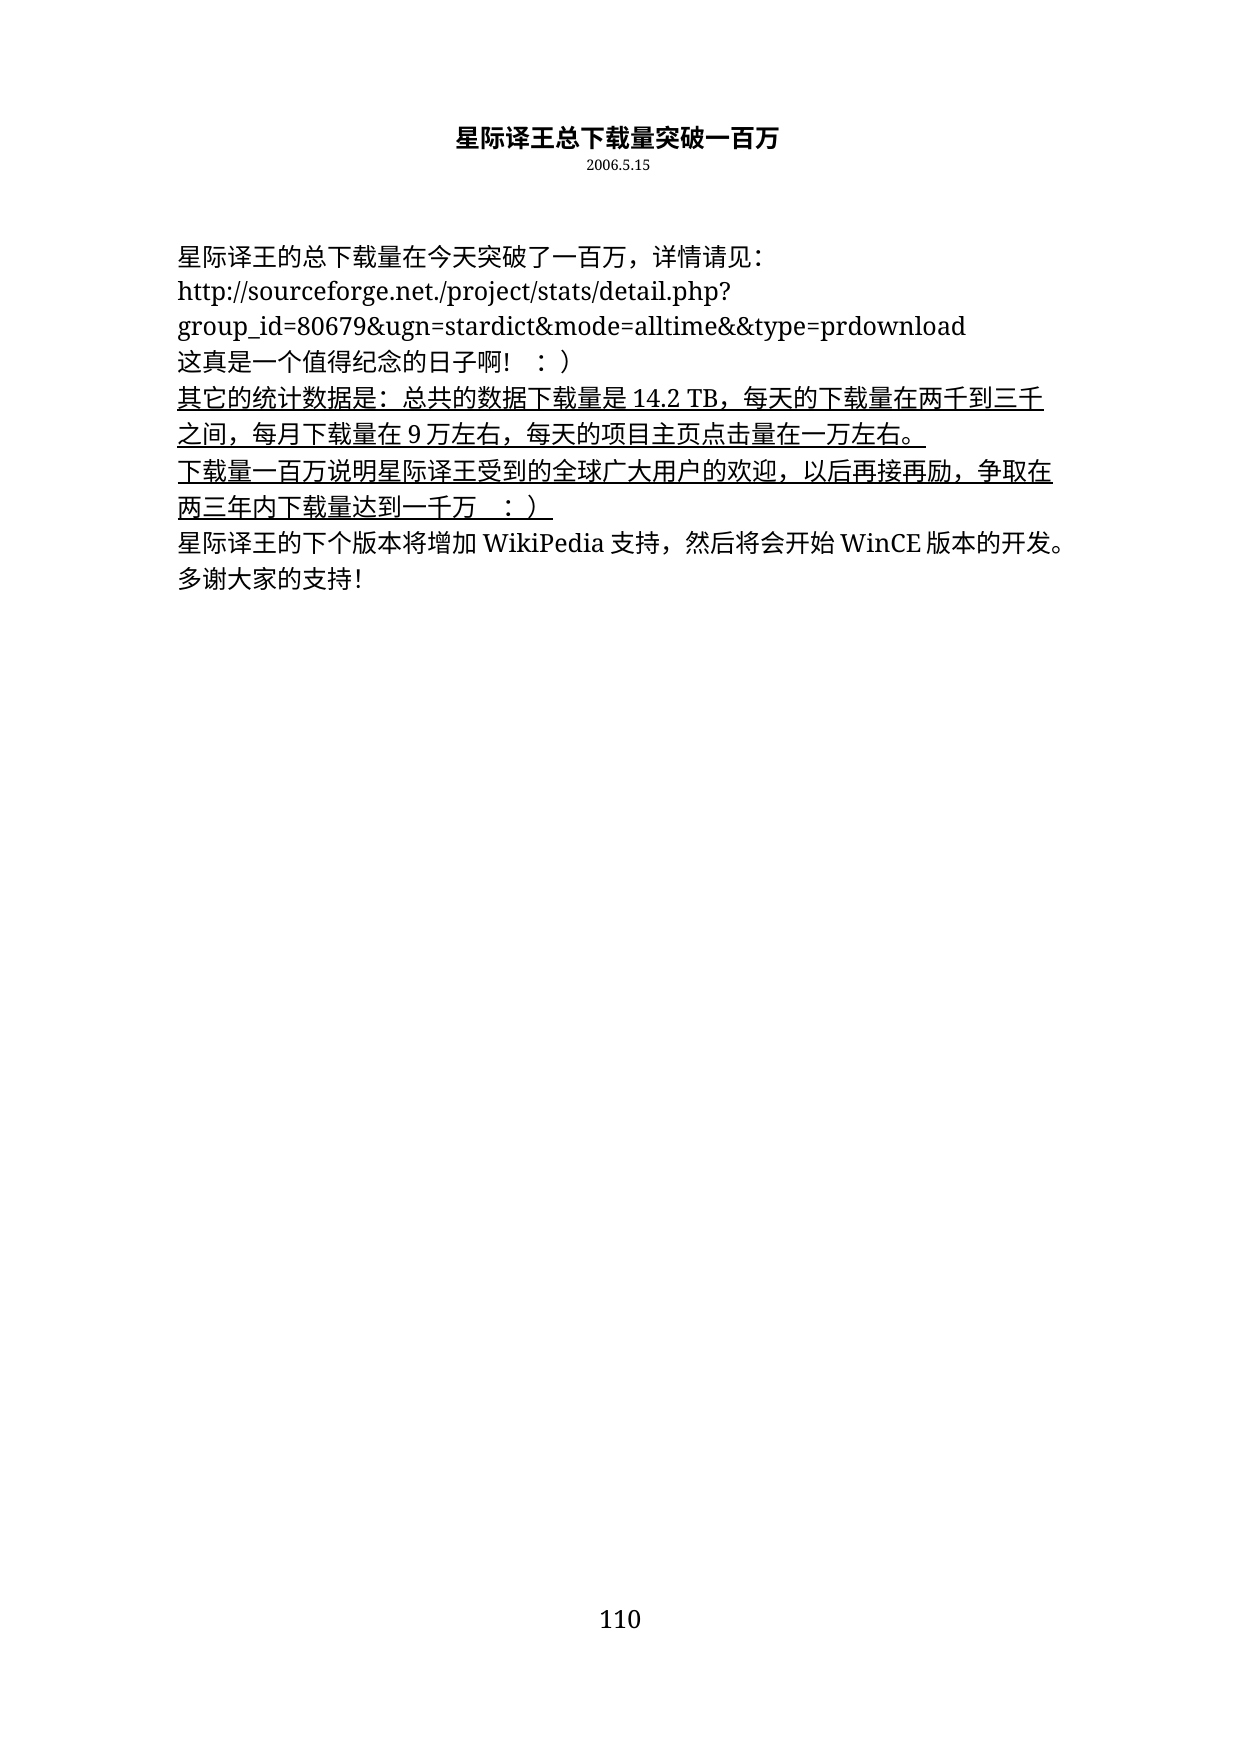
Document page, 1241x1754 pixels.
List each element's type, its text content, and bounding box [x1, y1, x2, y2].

text 星际译王总下载量突破一百万 2006.5.15 [118, 118, 1122, 174]
text 星际译王的总下载量在今天突破了一百万，详情请见： http://sourceforge.net./project/stats/detail.php?group_id=80679&ugn=stardict&mode=alltime&&type=prdownload 这真是一个值得纪念的日子啊! ：） 其它的统计数据是：总共的数据下载量是14.2 TB，每天的下载量在两千到三千之间，每月下载量在9万左右，每天的项目主页点击量在一万左右。 下载量一百万说明星际译王受到的全球广大用户的欢迎，以后再接再励，争取在两三年内下载量达到一千万 ：） 星际译王的下个版本将增加WikiPedia支持，然后将会开始WinCE版本的开发。 多谢大家的支持！ [177, 238, 1063, 596]
